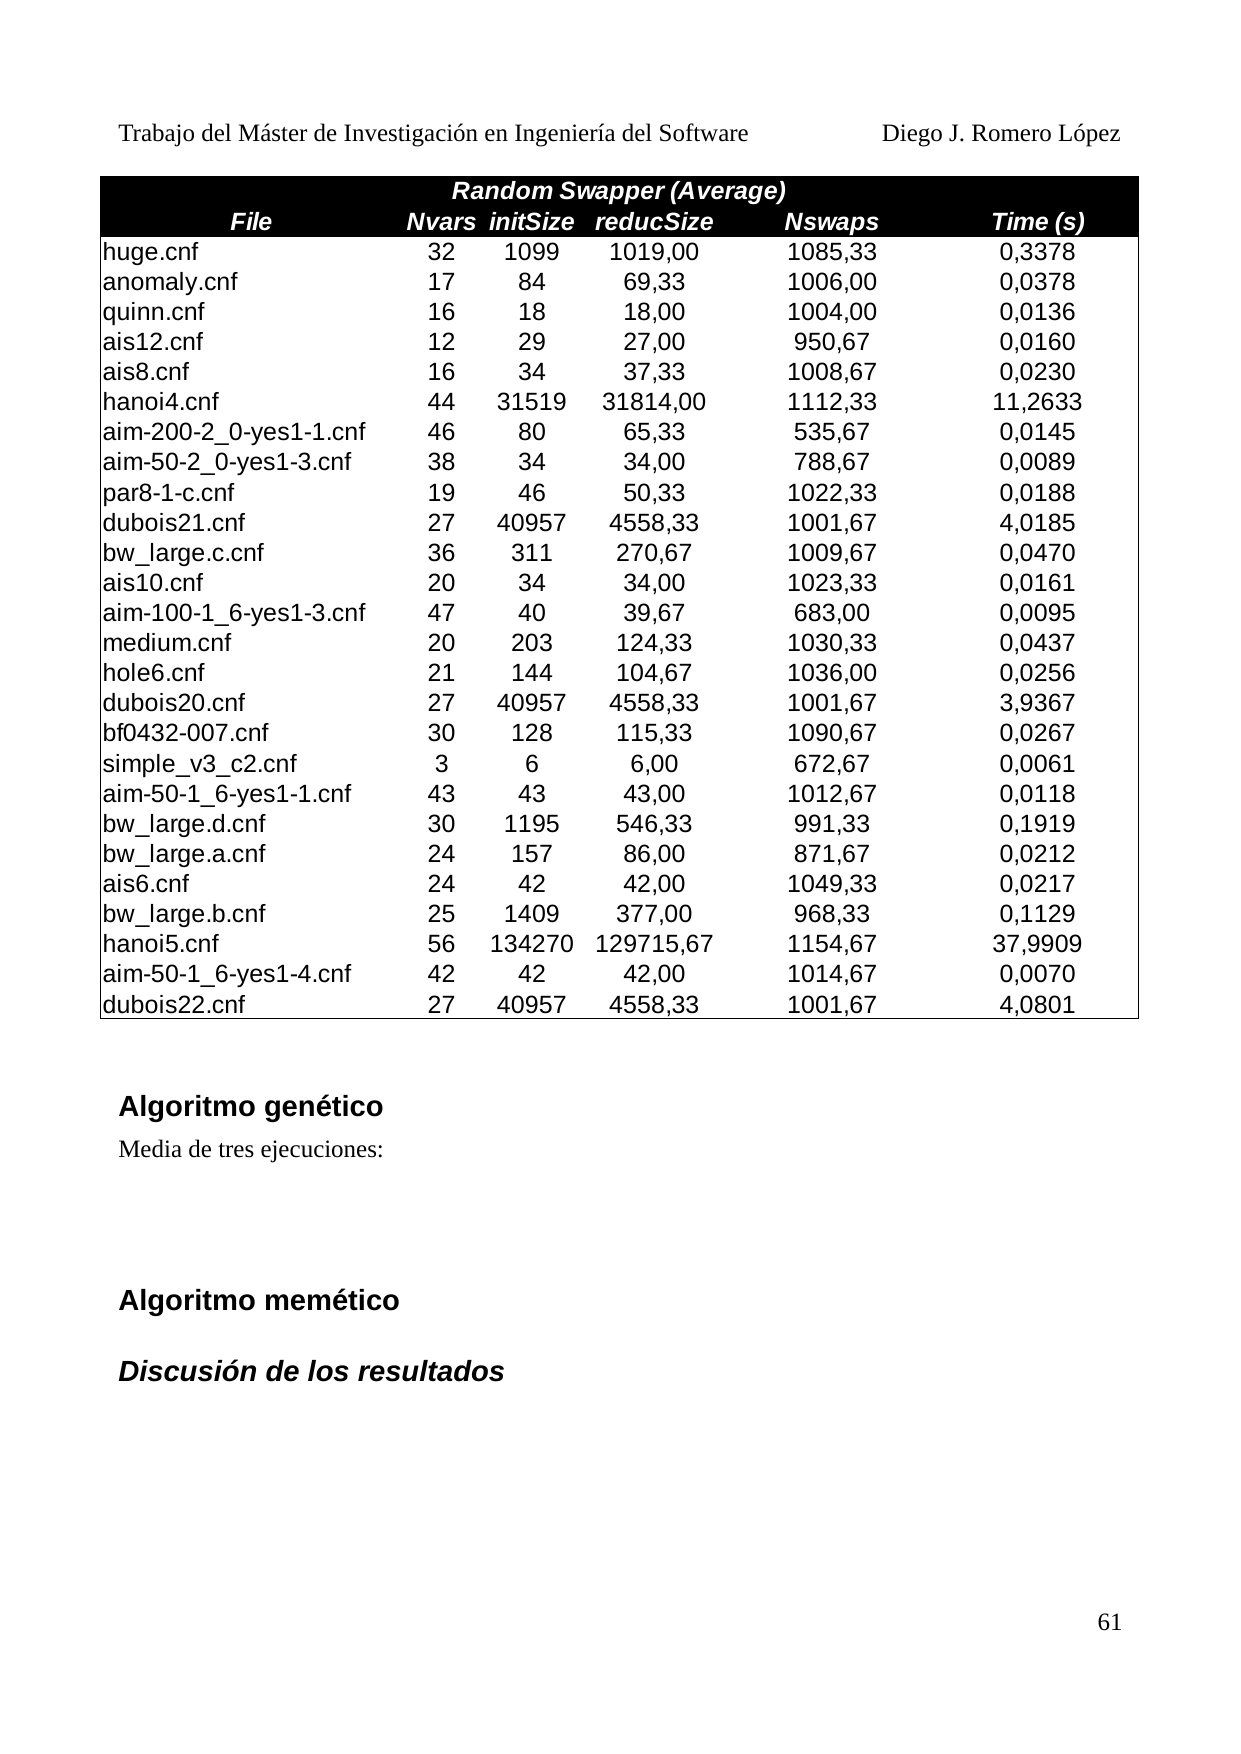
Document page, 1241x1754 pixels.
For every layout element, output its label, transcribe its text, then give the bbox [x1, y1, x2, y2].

text Media de tres ejecuciones: [118, 1134, 1122, 1163]
subtitle Algoritmo memético [118, 1283, 1122, 1317]
subtitle Algoritmo genético [118, 1088, 1122, 1122]
subtitle Discusión de los resultados [118, 1354, 1122, 1388]
